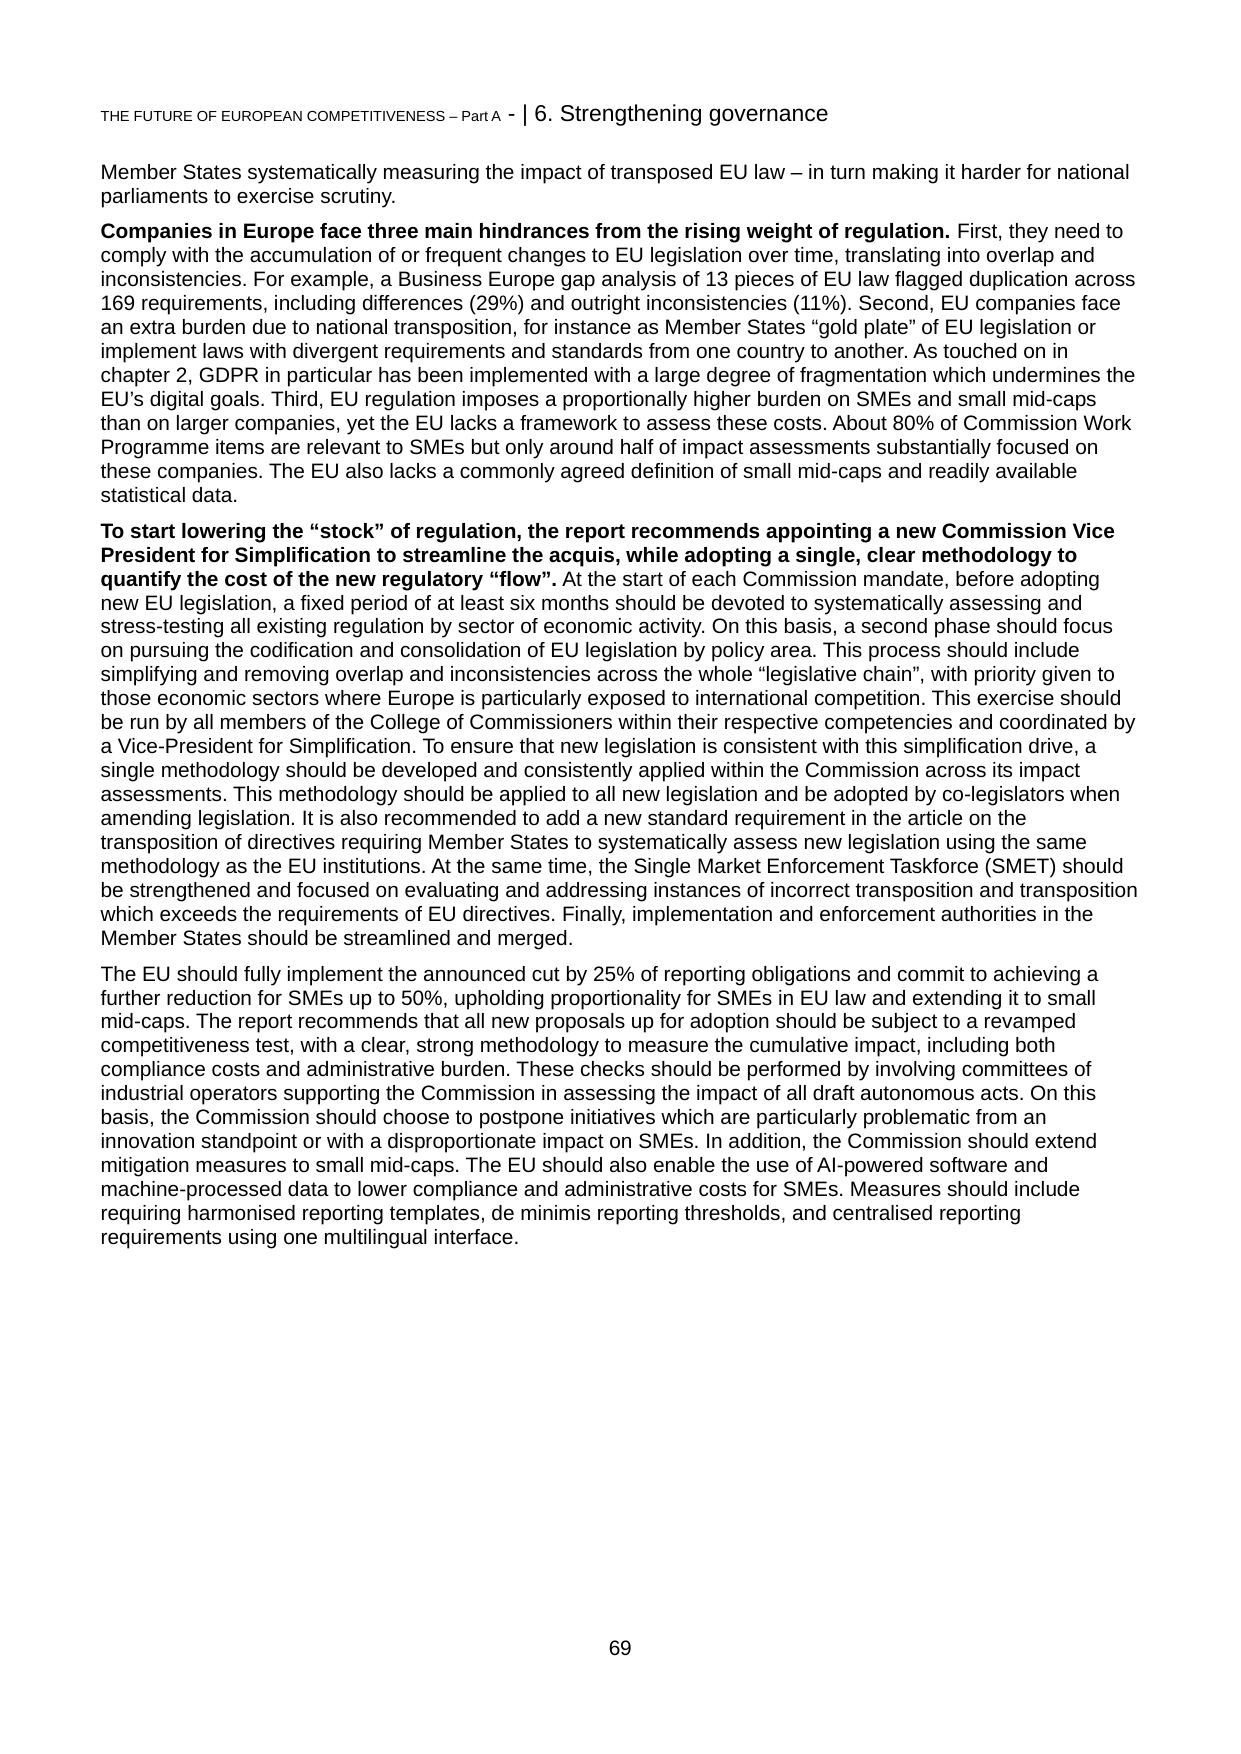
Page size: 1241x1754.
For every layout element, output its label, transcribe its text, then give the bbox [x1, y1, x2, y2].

text Companies in Europe face three main hindrances from the rising weight of regulation. First, they need to comply with the accumulation of or frequent changes to EU legislation over time, translating into overlap and inconsistencies. For example, a Business Europe gap analysis of 13 pieces of EU law flagged duplication across 169 requirements, including differences (29%) and outright inconsistencies (11%). Second, EU companies face an extra burden due to national transposition, for instance as Member States “gold plate” of EU legislation or implement laws with divergent requirements and standards from one country to another. As touched on in chapter 2, GDPR in particular has been implemented with a large degree of fragmentation which undermines the EU’s digital goals. Third, EU regulation imposes a proportionally higher burden on SMEs and small mid-caps than on larger companies, yet the EU lacks a framework to assess these costs. About 80% of Commission Work Programme items are relevant to SMEs but only around half of impact assessments substantially focused on these companies. The EU also lacks a commonly agreed definition of small mid-caps and readily available statistical data. [100, 219, 1140, 507]
text The EU should fully implement the announced cut by 25% of reporting obligations and commit to achieving a further reduction for SMEs up to 50%, upholding proportionality for SMEs in EU law and extending it to small mid-caps. The report recommends that all new proposals up for adoption should be subject to a revamped competitiveness test, with a clear, strong methodology to measure the cumulative impact, including both compliance costs and administrative burden. These checks should be performed by involving committees of industrial operators supporting the Commission in assessing the impact of all draft autonomous acts. On this basis, the Commission should choose to postpone initiatives which are particularly problematic from an innovation standpoint or with a disproportionate impact on SMEs. In addition, the Commission should extend mitigation measures to small mid-caps. The EU should also enable the use of AI-powered software and machine-processed data to lower compliance and administrative costs for SMEs. Measures should include requiring harmonised reporting templates, de minimis reporting thresholds, and centralised reporting requirements using one multilingual interface. [100, 961, 1140, 1249]
text Member States systematically measuring the impact of transposed EU law – in turn making it harder for national parliaments to exercise scrutiny. [100, 159, 1140, 207]
text To start lowering the “stock” of regulation, the report recommends appointing a new Commission Vice President for Simplification to streamline the acquis, while adopting a single, clear methodology to quantify the cost of the new regulatory “flow”. At the start of each Commission mandate, before adopting new EU legislation, a fixed period of at least six months should be devoted to systematically assessing and stress-testing all existing regulation by sector of economic activity. On this basis, a second phase should focus on pursuing the codification and consolidation of EU legislation by policy area. This process should include simplifying and removing overlap and inconsistencies across the whole “legislative chain”, with priority given to those economic sectors where Europe is particularly exposed to international competition. This exercise should be run by all members of the College of Commissioners within their respective competencies and coordinated by a Vice-President for Simplification. To ensure that new legislation is consistent with this simplification drive, a single methodology should be developed and consistently applied within the Commission across its impact assessments. This methodology should be applied to all new legislation and be adopted by co-legislators when amending legislation. It is also recommended to add a new standard requirement in the article on the transposition of directives requiring Member States to systematically assess new legislation using the same methodology as the EU institutions. At the same time, the Single Market Enforcement Taskforce (SMET) should be strengthened and focused on evaluating and addressing instances of incorrect transposition and transposition which exceeds the requirements of EU directives. Finally, implementation and enforcement authorities in the Member States should be streamlined and merged. [100, 518, 1140, 950]
